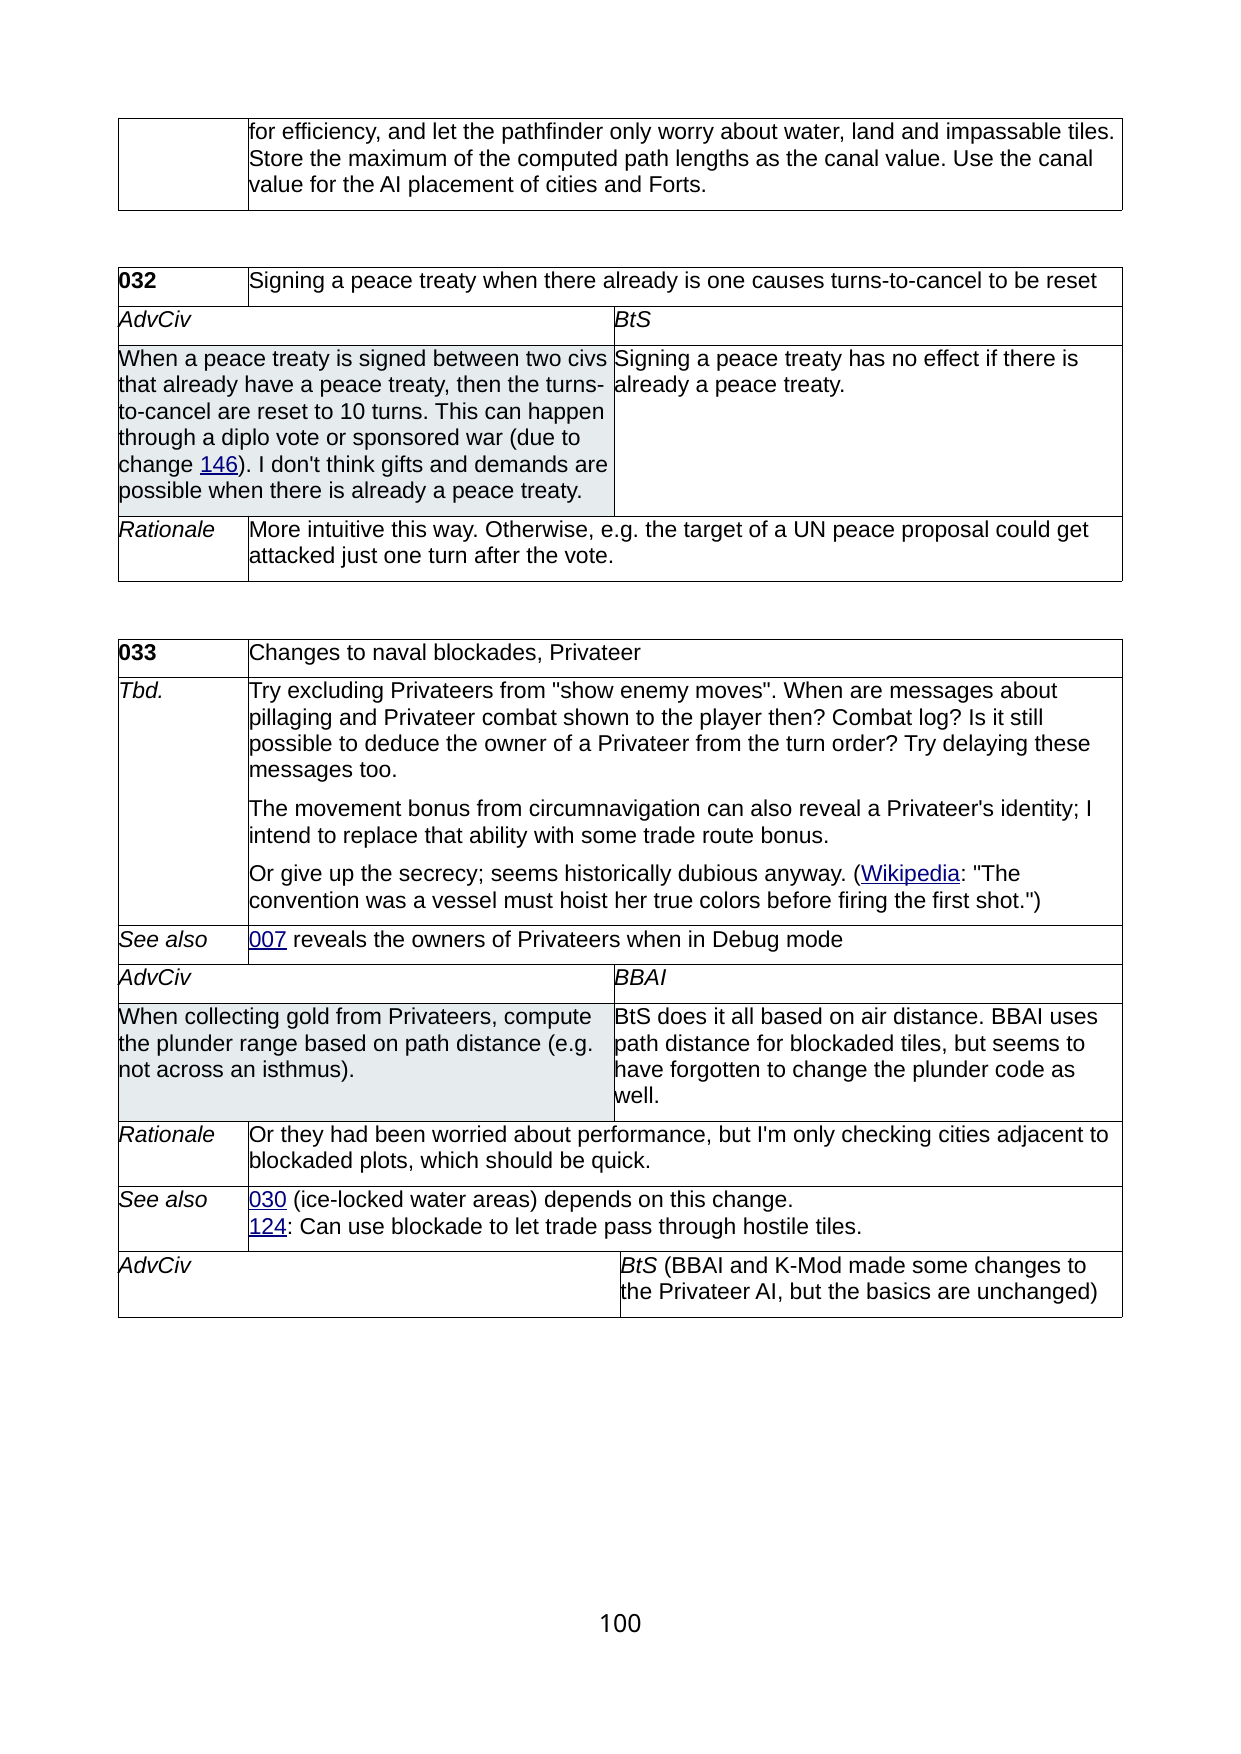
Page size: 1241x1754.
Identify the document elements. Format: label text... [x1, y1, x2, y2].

table_header 032 [119, 268, 248, 306]
table_cell Tbd. [119, 678, 248, 925]
table_cell BBAI [615, 965, 1122, 1003]
table_cell See also [119, 926, 248, 964]
table_cell Rationale [119, 1122, 248, 1186]
table_cell When collecting gold from Privateers, compute the plunder range based on path distance (e.g. not across an isthmus). [119, 1004, 614, 1121]
table_cell for efficiency, and let the pathfinder only worry about water, land and impassable tiles. Store the maximum of the computed path lengths as the canal value. Use the canal value for the AI placement of cities and Forts. [249, 119, 1122, 210]
table_cell AdvCiv [119, 1252, 620, 1317]
table_header Signing a peace treaty when there already is one causes turns-to-cancel to be reset [249, 268, 1122, 306]
table_cell 007 reveals the owners of Privateers when in Debug mode [249, 926, 1122, 964]
table_cell See also [119, 1187, 248, 1251]
table_cell AdvCiv [119, 965, 614, 1003]
table_cell Signing a peace treaty has no effect if there is already a peace treaty. [615, 346, 1122, 516]
table_cell BtS [615, 307, 1122, 345]
table_cell BtS does it all based on air distance. BBAI uses path distance for blockaded tiles, but seems to have forgotten to change the plunder code as well. [615, 1004, 1122, 1121]
table_cell Try excluding Privateers from "show enemy moves". When are messages about pillaging and Privateer combat shown to the player then? Combat log? Is it still possible to deduce the owner of a Privateer from the turn order? Try delaying these messages too. The movement bonus from circumnavigation can also reveal a Privateer's identity; I intend to replace that ability with some trade route bonus. Or give up the secrecy; seems historically dubious anyway. (Wikipedia: "The convention was a vessel must hoist her true colors before firing the first shot.") [249, 678, 1122, 925]
table_header 033 [119, 640, 248, 677]
table_cell [119, 119, 248, 210]
table_cell When a peace treaty is signed between two civs that already have a peace treaty, then the turns-to-cancel are reset to 10 turns. This can happen through a diplo vote or sponsored war (due to change 146). I don't think gifts and demands are possible when there is already a peace treaty. [119, 346, 614, 516]
table_cell Rationale [119, 517, 248, 581]
table_cell Or they had been worried about performance, but I'm only checking cities adjacent to blockaded plots, which should be quick. [249, 1122, 1122, 1186]
table_cell More intuitive this way. Otherwise, e.g. the target of a UN peace proposal could get attacked just one turn after the vote. [249, 517, 1122, 581]
table_cell AdvCiv [119, 307, 614, 345]
table_header Changes to naval blockades, Privateer [249, 640, 1122, 677]
table_cell BtS (BBAI and K-Mod made some changes to the Privateer AI, but the basics are unchanged) [621, 1252, 1122, 1317]
table_cell 030 (ice-locked water areas) depends on this change. 124: Can use blockade to let trade pass through hostile tiles. [249, 1187, 1122, 1251]
